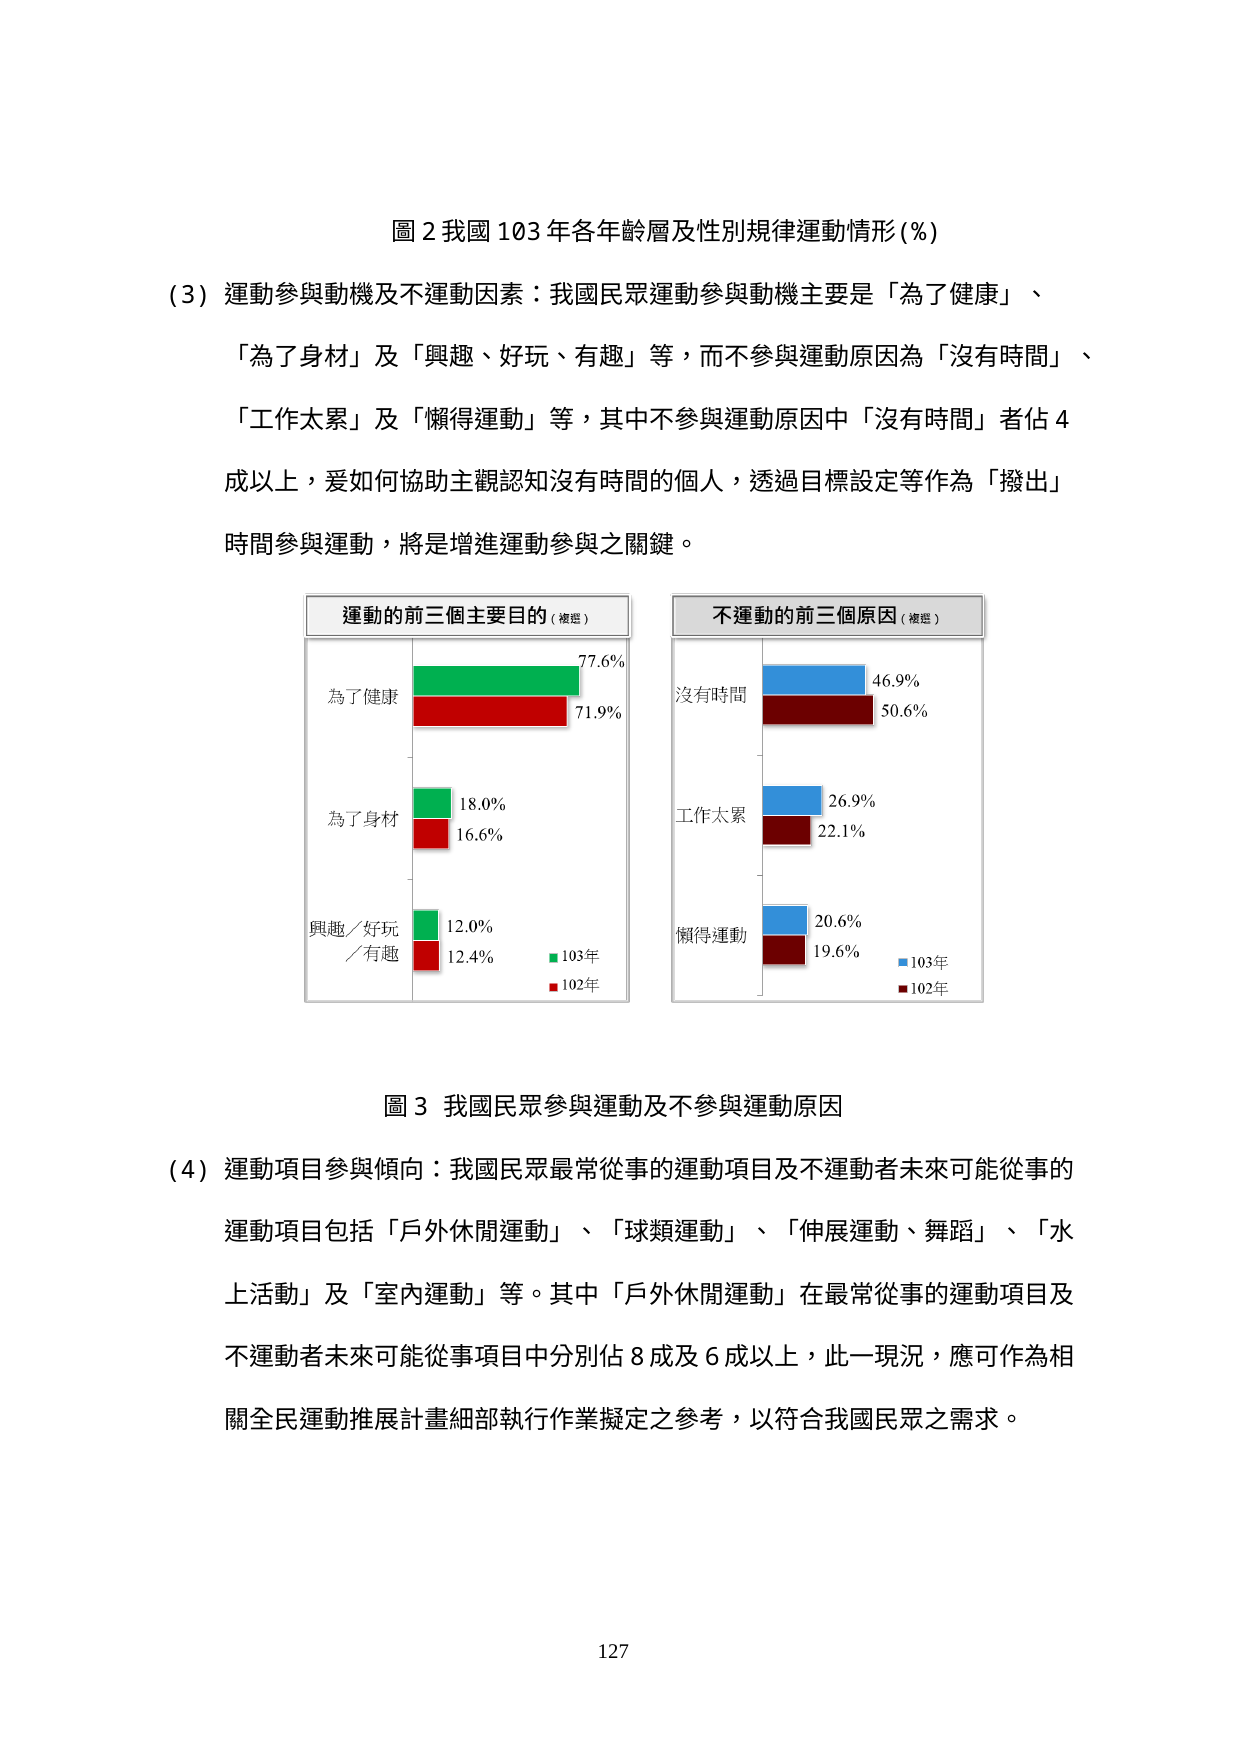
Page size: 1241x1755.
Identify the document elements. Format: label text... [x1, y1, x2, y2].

list 運動參與動機及不運動因素：我國民眾運動參與動機主要是「為了健康」、「為了身材」及「興趣、好玩、有趣」等，而不參與運動原因為「沒有時間」、「工作太累」及「懶得運動」等，其中不參與運動原因中「沒有時間」者佔4成以上，爰如何協助主觀認知沒有時間的個人，透過目標設定等作為「撥出」時間參與運動，將是增進運動參與之關鍵。 [165, 251, 1090, 563]
text 圖3 我國民眾參與運動及不參與運動原因 [136, 563, 1090, 1126]
list 運動項目參與傾向：我國民眾最常從事的運動項目及不運動者未來可能從事的運動項目包括「戶外休閒運動」、「球類運動」、「伸展運動、舞蹈」、「水上活動」及「室內運動」等。其中「戶外休閒運動」在最常從事的運動項目及不運動者未來可能從事項目中分別佔8成及6成以上，此一現況，應可作為相關全民運動推展計畫細部執行作業擬定之參考，以符合我國民眾之需求。 [165, 1126, 1090, 1438]
text 圖2我國103年各年齡層及性別規律運動情形(%) [242, 188, 1090, 251]
